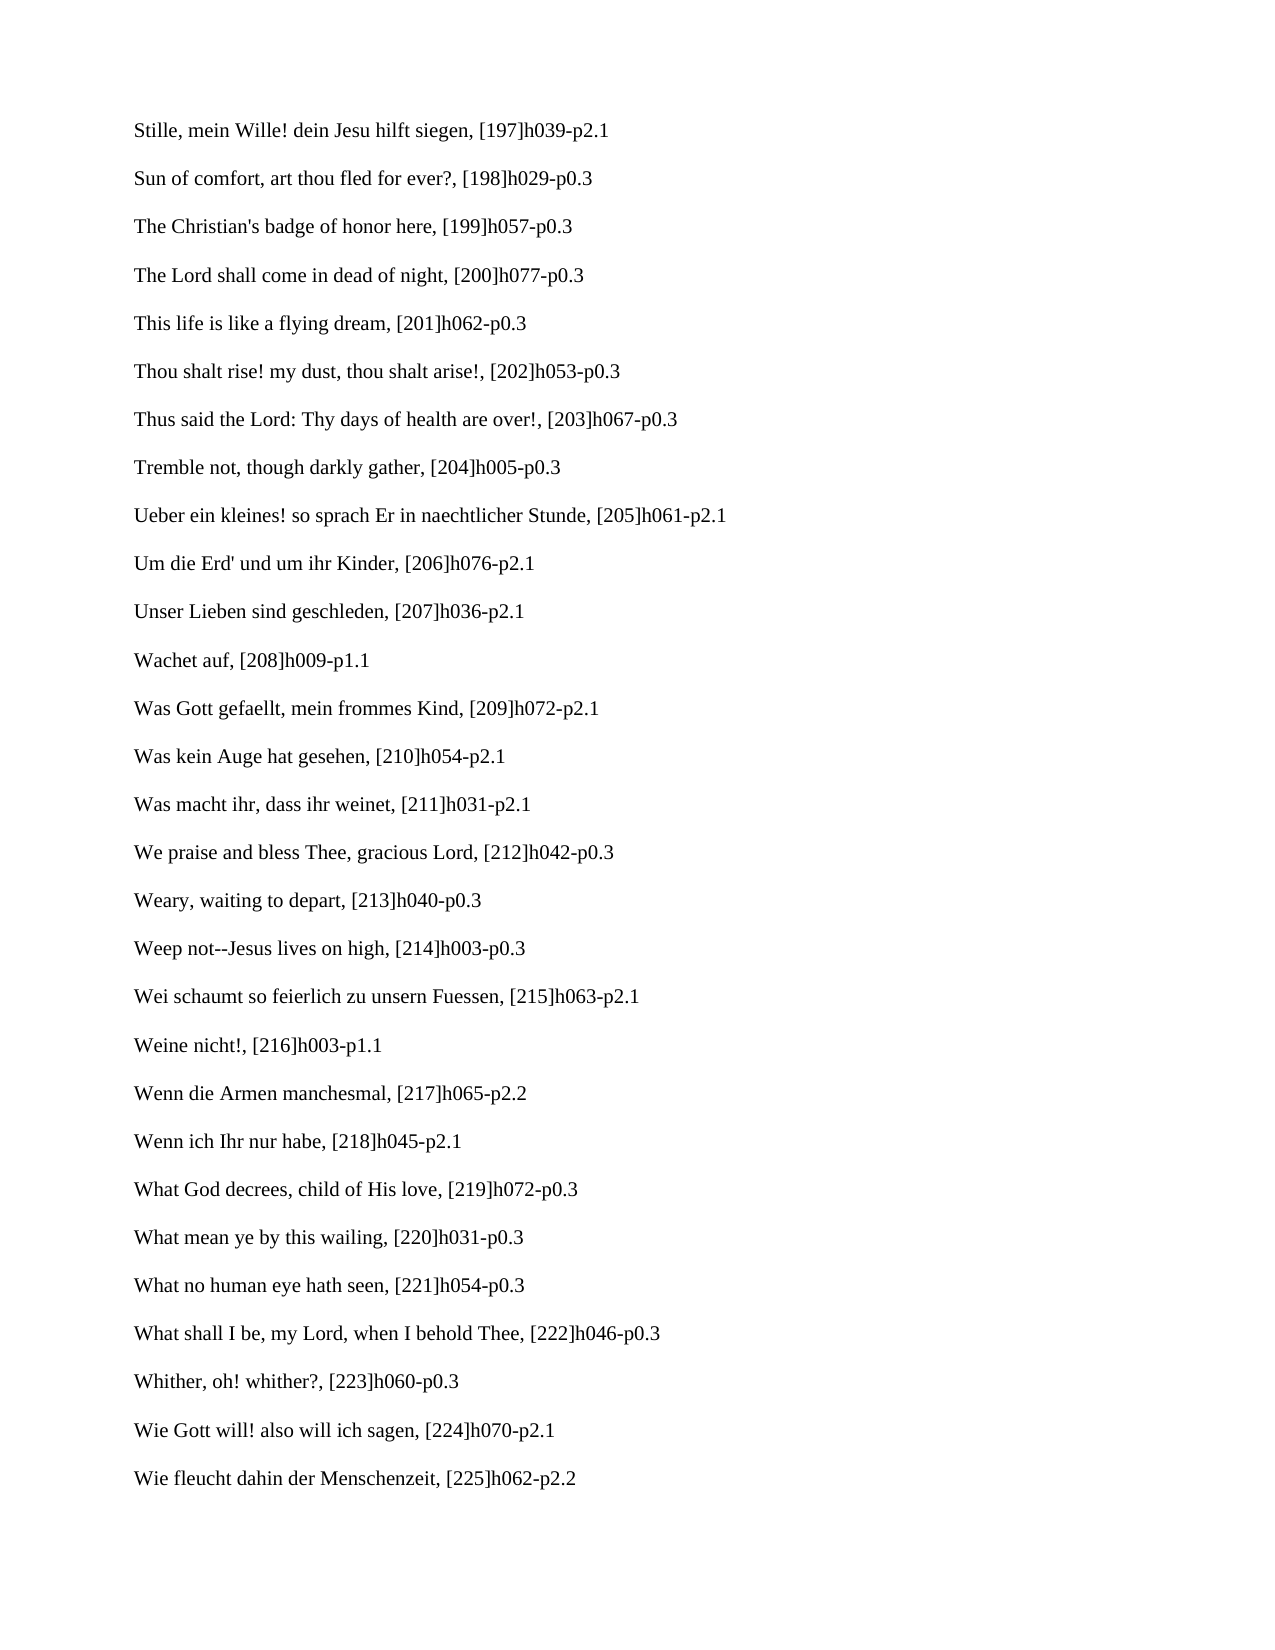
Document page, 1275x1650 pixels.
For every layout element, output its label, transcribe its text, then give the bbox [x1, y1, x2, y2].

text Tremble not, though darkly gather, [204]h005-p0.3 [118, 455, 1157, 479]
text Weary, waiting to depart, [213]h040-p0.3 [118, 888, 1157, 912]
text Was Gott gefaellt, mein frommes Kind, [209]h072-p2.1 [118, 696, 1157, 720]
text What shall I be, my Lord, when I behold Thee, [222]h046-p0.3 [118, 1321, 1157, 1345]
text Weine nicht!, [216]h003-p1.1 [118, 1032, 1157, 1057]
text Stille, mein Wille! dein Jesu hilft siegen, [197]h039-p2.1 [118, 118, 1157, 142]
text What God decrees, child of His love, [219]h072-p0.3 [118, 1177, 1157, 1201]
text Wenn ich Ihr nur habe, [218]h045-p2.1 [118, 1129, 1157, 1153]
text Whither, oh! whither?, [223]h060-p0.3 [118, 1369, 1157, 1393]
text Sun of comfort, art thou fled for ever?, [198]h029-p0.3 [118, 166, 1157, 190]
text What mean ye by this wailing, [220]h031-p0.3 [118, 1225, 1157, 1249]
text Ueber ein kleines! so sprach Er in naechtlicher Stunde, [205]h061-p2.1 [118, 503, 1157, 527]
text Wei schaumt so feierlich zu unsern Fuessen, [215]h063-p2.1 [118, 984, 1157, 1008]
text The Christian's badge of honor here, [199]h057-p0.3 [118, 214, 1157, 238]
text The Lord shall come in dead of night, [200]h077-p0.3 [118, 262, 1157, 287]
text We praise and bless Thee, gracious Lord, [212]h042-p0.3 [118, 840, 1157, 864]
text Wie fleucht dahin der Menschenzeit, [225]h062-p2.2 [118, 1466, 1157, 1490]
text Was kein Auge hat gesehen, [210]h054-p2.1 [118, 744, 1157, 768]
text Um die Erd' und um ihr Kinder, [206]h076-p2.1 [118, 551, 1157, 575]
text Wie Gott will! also will ich sagen, [224]h070-p2.1 [118, 1417, 1157, 1442]
text What no human eye hath seen, [221]h054-p0.3 [118, 1273, 1157, 1297]
text Wenn die Armen manchesmal, [217]h065-p2.2 [118, 1081, 1157, 1105]
text Thou shalt rise! my dust, thou shalt arise!, [202]h053-p0.3 [118, 359, 1157, 383]
text Weep not--Jesus lives on high, [214]h003-p0.3 [118, 936, 1157, 960]
text This life is like a flying dream, [201]h062-p0.3 [118, 311, 1157, 335]
text Wachet auf, [208]h009-p1.1 [118, 647, 1157, 672]
text Was macht ihr, dass ihr weinet, [211]h031-p2.1 [118, 792, 1157, 816]
text Unser Lieben sind geschleden, [207]h036-p2.1 [118, 599, 1157, 623]
text Thus said the Lord: Thy days of health are over!, [203]h067-p0.3 [118, 407, 1157, 431]
